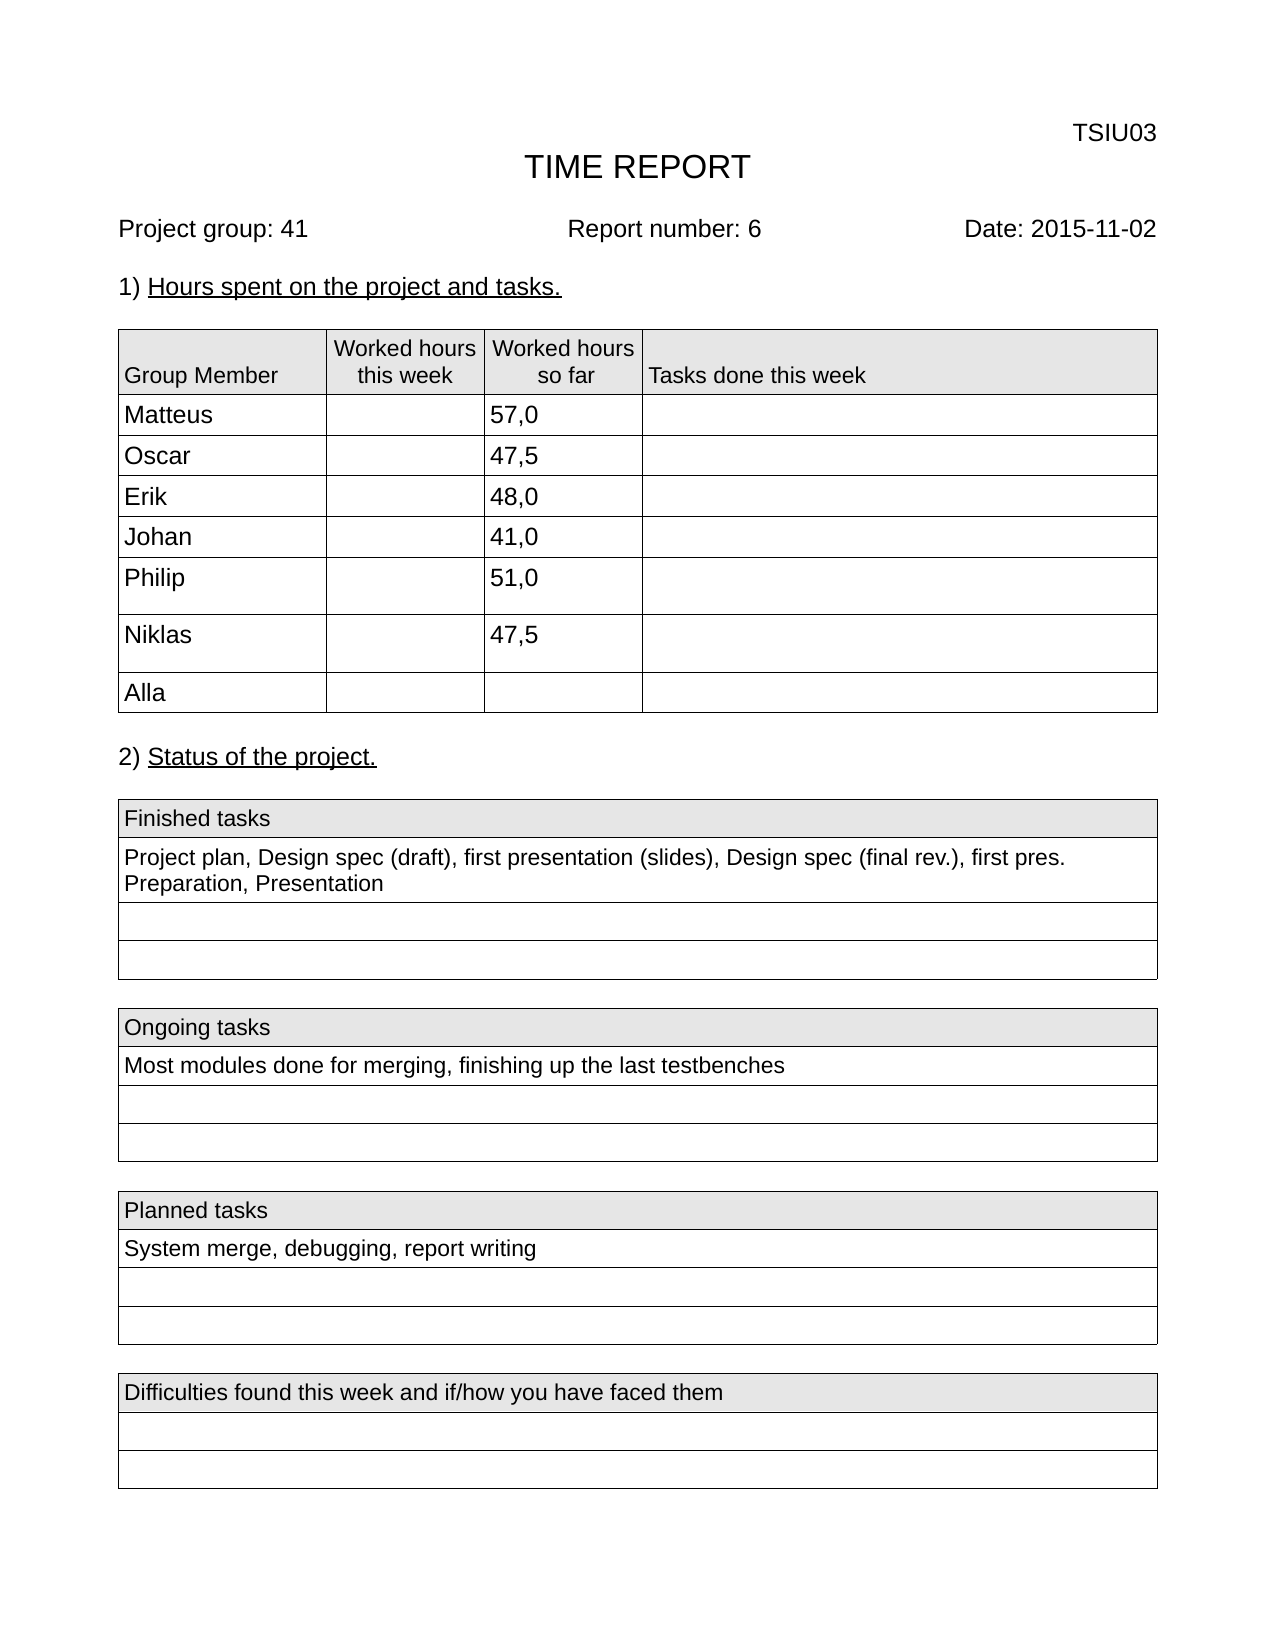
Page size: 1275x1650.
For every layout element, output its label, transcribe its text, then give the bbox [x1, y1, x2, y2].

table_cell [119, 1086, 1157, 1123]
text TSIU03 [118, 118, 1157, 147]
table_cell 47,5 [485, 615, 642, 671]
table_cell Project plan, Design spec (draft), first presentation (slides), Design spec (final rev.), first pres. Preparation, Presentation [119, 838, 1157, 902]
table_cell [119, 903, 1157, 940]
table_header Planned tasks [119, 1192, 1157, 1229]
table_cell [327, 395, 484, 434]
table_cell Philip [119, 558, 326, 614]
text TIME REPORT [118, 147, 1157, 185]
table_header Group Member [119, 330, 326, 394]
table_cell [327, 476, 484, 516]
table_cell [327, 615, 484, 671]
table_cell System merge, debugging, report writing [119, 1230, 1157, 1267]
table_cell [643, 517, 1157, 557]
table_cell Niklas [119, 615, 326, 671]
table_cell [643, 673, 1157, 712]
table_cell 51,0 [485, 558, 642, 614]
table_cell [119, 941, 1157, 979]
table_cell [327, 517, 484, 557]
table_cell [119, 1413, 1157, 1450]
table_cell 48,0 [485, 476, 642, 516]
text 2) Status of the project. [118, 741, 1157, 770]
table_cell Johan [119, 517, 326, 557]
table_cell Matteus [119, 395, 326, 434]
table_cell [643, 558, 1157, 614]
table_cell [643, 395, 1157, 434]
table_cell 47,5 [485, 436, 642, 475]
table_cell 41,0 [485, 517, 642, 557]
table_cell [119, 1268, 1157, 1306]
table_cell Oscar [119, 436, 326, 475]
table_cell [643, 476, 1157, 516]
table_header Worked hours so far [485, 330, 642, 394]
table_cell Erik [119, 476, 326, 516]
table_cell [485, 673, 642, 712]
table_header Finished tasks [119, 800, 1157, 837]
table_cell [119, 1451, 1157, 1488]
table_cell [643, 615, 1157, 671]
text Project group: 41 Report number: 6 Date: 2015-11-02 [118, 214, 1157, 243]
table_header Ongoing tasks [119, 1009, 1157, 1046]
table_cell 57,0 [485, 395, 642, 434]
table_cell [119, 1124, 1157, 1161]
table_cell [643, 436, 1157, 475]
table_cell [327, 558, 484, 614]
table_cell [327, 673, 484, 712]
table_cell Alla [119, 673, 326, 712]
text 1) Hours spent on the project and tasks. [118, 272, 1157, 300]
table_header Difficulties found this week and if/how you have faced them [119, 1374, 1157, 1411]
table_header Worked hours this week [327, 330, 484, 394]
table_cell [119, 1307, 1157, 1344]
table_header Tasks done this week [643, 330, 1157, 394]
table_cell Most modules done for merging, finishing up the last testbenches [119, 1047, 1157, 1084]
table_cell [327, 436, 484, 475]
